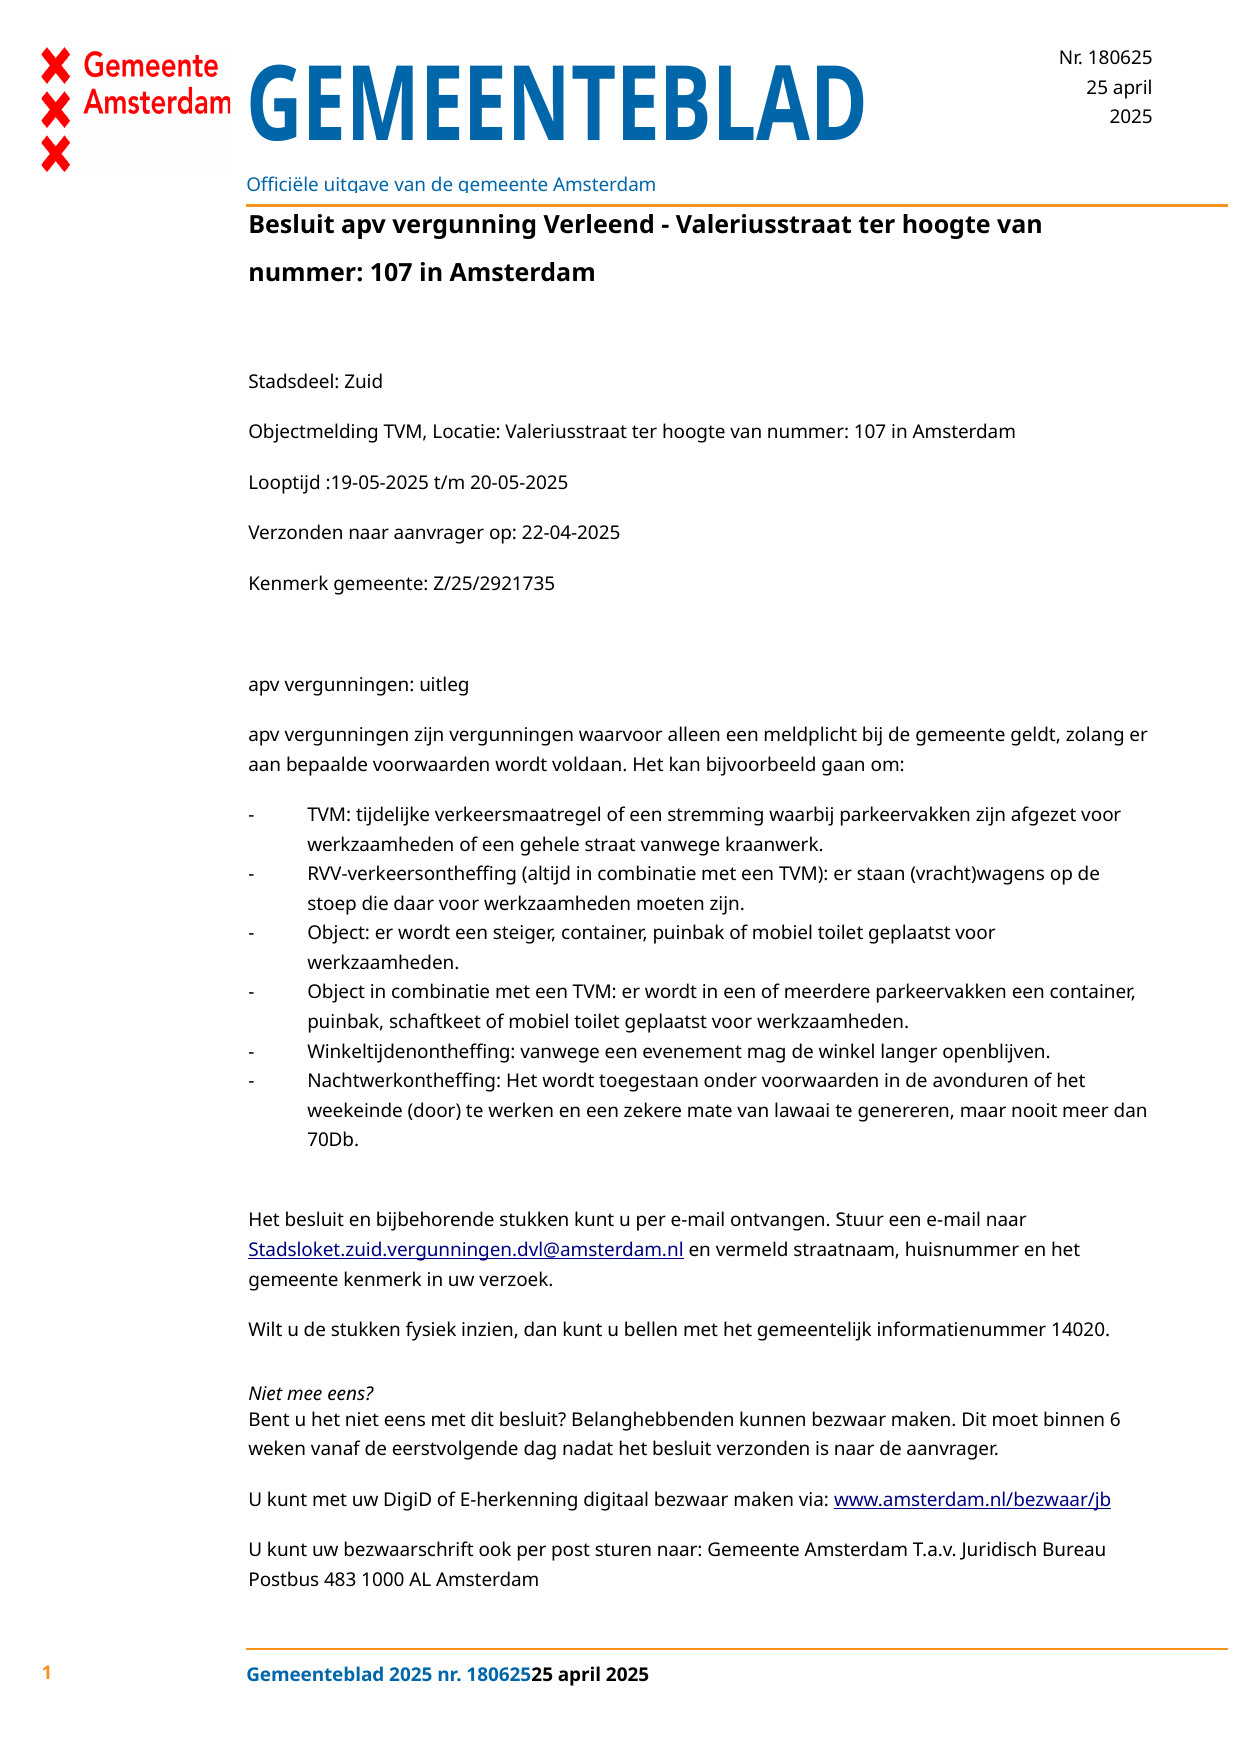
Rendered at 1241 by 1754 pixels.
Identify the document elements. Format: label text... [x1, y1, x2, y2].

text U kunt met uw DigiD of E-herkenning digitaal bezwaar maken via: www.amsterdam.nl/bezwaar/jb [248, 1486, 1152, 1512]
text Wilt u de stukken fysiek inzien, dan kunt u bellen met het gemeentelijk informatienummer 14020. [248, 1316, 1152, 1342]
list RVV-verkeersontheffing (altijd in combinatie met een TVM): er staan (vracht)wagens op de stoep die daar voor werkzaamheden moeten zijn. [248, 860, 1152, 916]
text Verzonden naar aanvrager op: 22-04-2025 [248, 519, 1152, 545]
text Bent u het niet eens met dit besluit? Belanghebbenden kunnen bezwaar maken. Dit moet binnen 6 weken vanaf de eerstvolgende dag nadat het besluit verzonden is naar de aanvrager. [248, 1406, 1152, 1461]
text Besluit apv vergunning Verleend - Valeriusstraat ter hoogte van nummer: 107 in Amsterdam [248, 207, 1152, 288]
list Nachtwerkontheffing: Het wordt toegestaan onder voorwaarden in de avonduren of het weekeinde (door) te werken en een zekere mate van lawaai te genereren, maar nooit meer dan 70Db. [248, 1067, 1152, 1152]
list Object: er wordt een steiger, container, puinbak of mobiel toilet geplaatst voor werkzaamheden. [248, 919, 1152, 975]
list Winkeltijdenontheffing: vanwege een evenement mag de winkel langer openblijven. [248, 1038, 1152, 1064]
text U kunt uw bezwaarschrift ook per post sturen naar: Gemeente Amsterdam T.a.v. Juridisch Bureau Postbus 483 1000 AL Amsterdam [248, 1536, 1152, 1592]
text Objectmelding TVM, Locatie: Valeriusstraat ter hoogte van nummer: 107 in Amsterdam [248, 419, 1152, 444]
text Kenmerk gemeente: Z/25/2921735 [248, 570, 1152, 596]
text Niet mee eens? [248, 1380, 1152, 1406]
text apv vergunningen zijn vergunningen waarvoor alleen een meldplicht bij de gemeente geldt, zolang er aan bepaalde voorwaarden wordt voldaan. Het kan bijvoorbeeld gaan om: [248, 721, 1152, 777]
text apv vergunningen: uitleg [248, 671, 1152, 697]
text Looptijd :19-05-2025 t/m 20-05-2025 [248, 469, 1152, 495]
picture [41, 47, 231, 172]
text Stadsdeel: Zuid [248, 368, 1152, 394]
text Het besluit en bijbehorende stukken kunt u per e-mail ontvangen. Stuur een e-mail naar Stadsloket.zuid.vergunningen.dvl@amsterdam.nl en vermeld straatnaam, huisnummer en het gemeente kenmerk in uw verzoek. [248, 1207, 1152, 1292]
list TVM: tijdelijke verkeersmaatregel of een stremming waarbij parkeervakken zijn afgezet voor werkzaamheden of een gehele straat vanwege kraanwerk. [248, 801, 1152, 857]
list Object in combinatie met een TVM: er wordt in een of meerdere parkeervakken een container, puinbak, schaftkeet of mobiel toilet geplaatst voor werkzaamheden. [248, 979, 1152, 1034]
